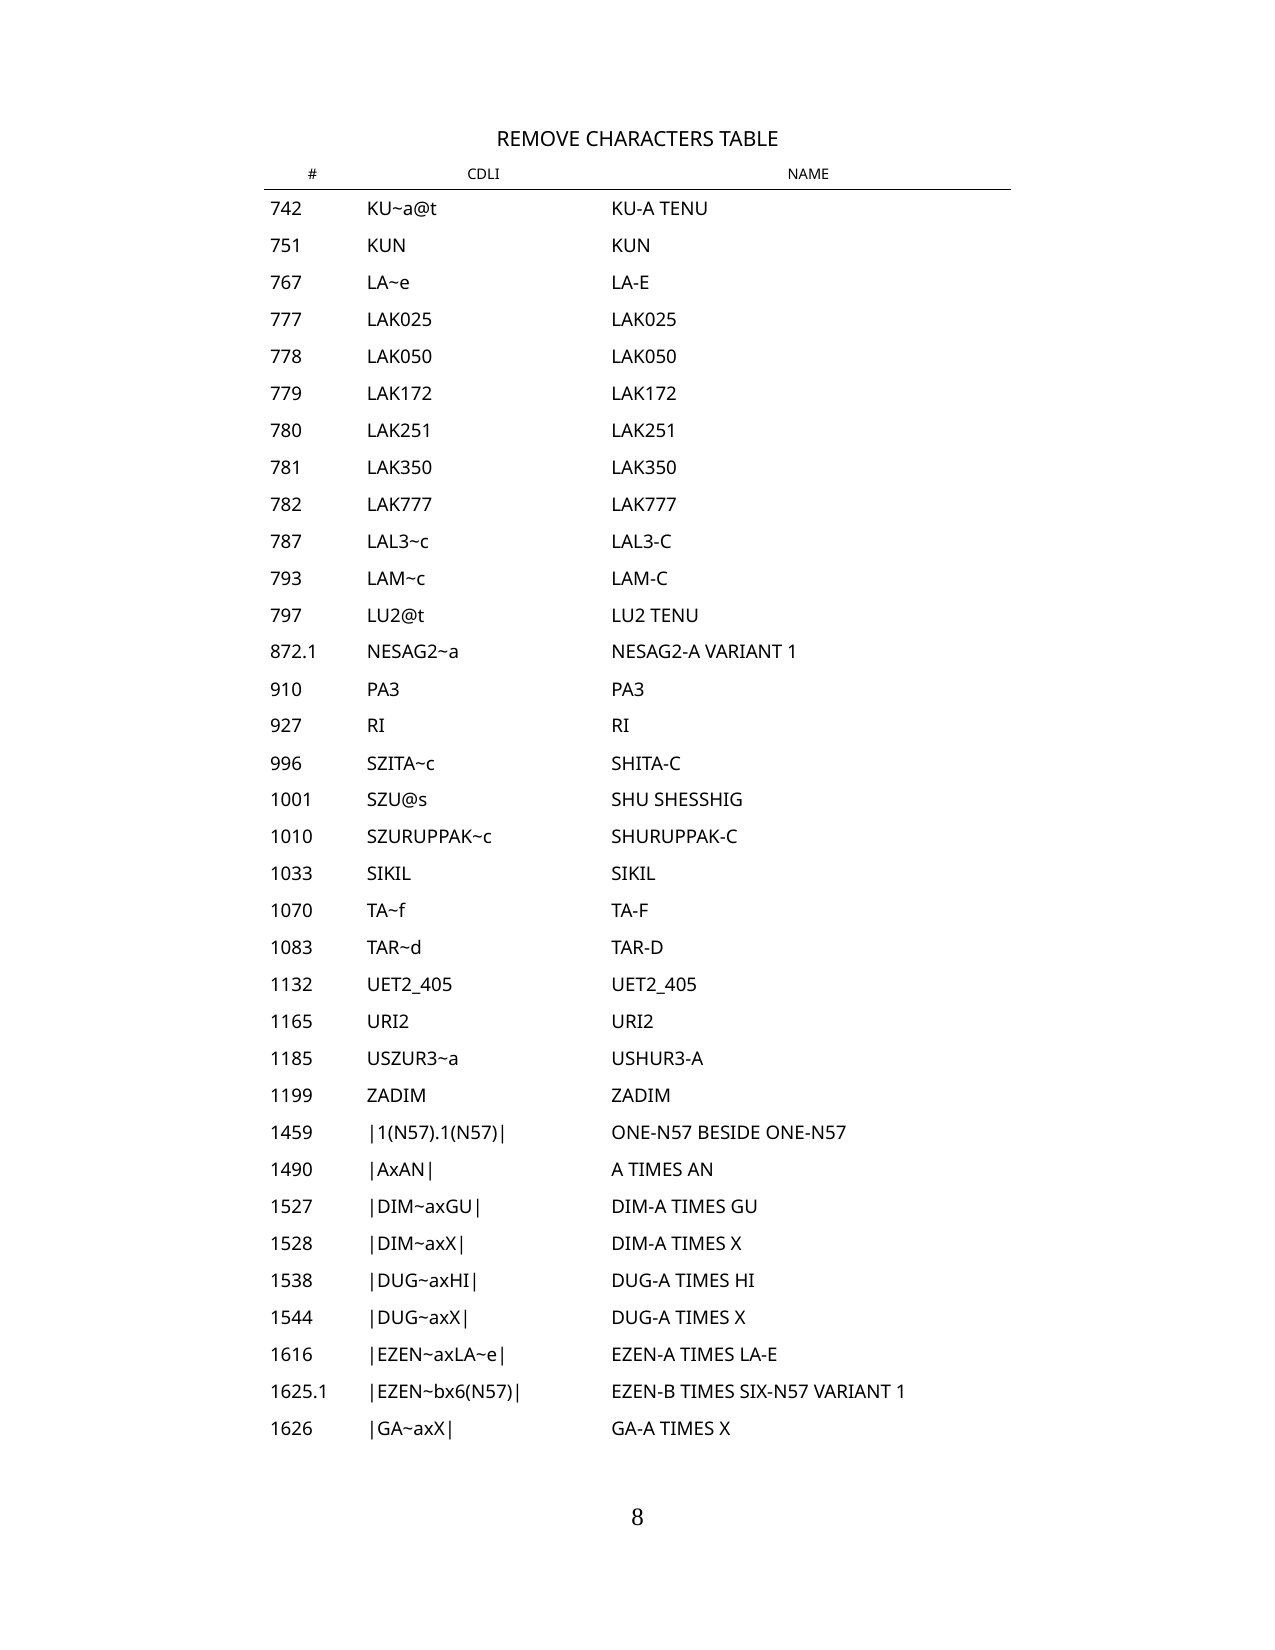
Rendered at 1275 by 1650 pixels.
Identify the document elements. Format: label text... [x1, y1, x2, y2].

table_cell |AxAN| [361, 1151, 606, 1188]
table_cell LAK777 [606, 485, 1011, 522]
table_cell LU2 TENU [606, 596, 1011, 633]
table_cell 872.1 [264, 633, 361, 670]
table_cell LAM-C [606, 559, 1011, 596]
table_cell SIKIL [606, 855, 1011, 892]
table_cell LAK025 [361, 300, 606, 337]
table_cell EZEN-A TIMES LA-E [606, 1336, 1011, 1373]
table_cell |1(N57).1(N57)| [361, 1114, 606, 1151]
table_cell 1625.1 [264, 1373, 361, 1410]
table_cell 1626 [264, 1410, 361, 1447]
table_cell |EZEN~axLA~e| [361, 1336, 606, 1373]
table_cell PA3 [361, 670, 606, 707]
table_cell LAM~c [361, 559, 606, 596]
table_cell 1544 [264, 1299, 361, 1336]
table_cell 927 [264, 707, 361, 744]
table_cell LA-E [606, 263, 1011, 300]
table_cell 996 [264, 744, 361, 781]
table_cell USZUR3~a [361, 1040, 606, 1077]
table_cell ZADIM [361, 1077, 606, 1114]
table_cell LAK025 [606, 300, 1011, 337]
table_cell KU-A TENU [606, 190, 1011, 226]
table_cell 1616 [264, 1336, 361, 1373]
table_cell |DUG~axX| [361, 1299, 606, 1336]
table_cell URI2 [606, 1003, 1011, 1040]
table_cell LAL3~c [361, 522, 606, 559]
table_cell UET2_405 [361, 966, 606, 1003]
table_cell NESAG2~a [361, 633, 606, 670]
table_cell 1132 [264, 966, 361, 1003]
table_cell LAK050 [361, 337, 606, 374]
table_cell LA~e [361, 263, 606, 300]
table_cell LAK172 [361, 374, 606, 411]
table_cell ZADIM [606, 1077, 1011, 1114]
table_cell CDLI [361, 158, 606, 189]
table_cell |EZEN~bx6(N57)| [361, 1373, 606, 1410]
table_cell 1528 [264, 1225, 361, 1262]
table_cell 910 [264, 670, 361, 707]
table_cell KUN [606, 226, 1011, 263]
table_cell 1199 [264, 1077, 361, 1114]
table_cell 793 [264, 559, 361, 596]
table_cell # [264, 158, 361, 189]
table_cell DIM-A TIMES X [606, 1225, 1011, 1262]
table_cell 1459 [264, 1114, 361, 1151]
table_cell TA~f [361, 892, 606, 929]
table_cell ONE-N57 BESIDE ONE-N57 [606, 1114, 1011, 1151]
table_cell EZEN-B TIMES SIX-N57 VARIANT 1 [606, 1373, 1011, 1410]
table_cell SZURUPPAK~c [361, 818, 606, 855]
table_header REMOVE CHARACTERS TABLE [264, 118, 1011, 158]
table_cell 751 [264, 226, 361, 263]
table_cell SHU SHESSHIG [606, 781, 1011, 818]
table_cell 1083 [264, 929, 361, 966]
table_cell 1001 [264, 781, 361, 818]
table_cell LU2@t [361, 596, 606, 633]
table_cell DUG-A TIMES HI [606, 1262, 1011, 1299]
table_cell 781 [264, 448, 361, 485]
table_cell 1490 [264, 1151, 361, 1188]
table_cell NESAG2-A VARIANT 1 [606, 633, 1011, 670]
table_cell |GA~axX| [361, 1410, 606, 1447]
table_cell 797 [264, 596, 361, 633]
table_cell SZU@s [361, 781, 606, 818]
table_cell 787 [264, 522, 361, 559]
table_cell 778 [264, 337, 361, 374]
table_cell LAK350 [606, 448, 1011, 485]
table_cell USHUR3-A [606, 1040, 1011, 1077]
table_cell DUG-A TIMES X [606, 1299, 1011, 1336]
table_cell LAL3-C [606, 522, 1011, 559]
table_cell KUN [361, 226, 606, 263]
table_cell SHURUPPAK-C [606, 818, 1011, 855]
table_cell LAK777 [361, 485, 606, 522]
table_cell |DUG~axHI| [361, 1262, 606, 1299]
table_cell TAR~d [361, 929, 606, 966]
table_cell 1527 [264, 1188, 361, 1225]
table_cell 782 [264, 485, 361, 522]
table_cell 1010 [264, 818, 361, 855]
table_cell 1033 [264, 855, 361, 892]
table_cell DIM-A TIMES GU [606, 1188, 1011, 1225]
table_cell UET2_405 [606, 966, 1011, 1003]
table_cell |DIM~axGU| [361, 1188, 606, 1225]
table_cell A TIMES AN [606, 1151, 1011, 1188]
table_cell PA3 [606, 670, 1011, 707]
table_cell LAK251 [361, 411, 606, 448]
table_cell |DIM~axX| [361, 1225, 606, 1262]
table_cell NAME [606, 158, 1011, 189]
table_cell RI [606, 707, 1011, 744]
table_cell GA-A TIMES X [606, 1410, 1011, 1447]
table_cell 777 [264, 300, 361, 337]
table_cell SHITA-C [606, 744, 1011, 781]
table_cell 779 [264, 374, 361, 411]
table_cell TA-F [606, 892, 1011, 929]
table_cell 780 [264, 411, 361, 448]
table_cell 767 [264, 263, 361, 300]
table_cell SIKIL [361, 855, 606, 892]
table_cell 1538 [264, 1262, 361, 1299]
table_cell LAK350 [361, 448, 606, 485]
table_cell 1165 [264, 1003, 361, 1040]
table_cell 742 [264, 190, 361, 226]
table_cell 1070 [264, 892, 361, 929]
table_cell RI [361, 707, 606, 744]
table_cell SZITA~c [361, 744, 606, 781]
table_cell LAK172 [606, 374, 1011, 411]
table_cell LAK251 [606, 411, 1011, 448]
table_cell KU~a@t [361, 190, 606, 226]
table_cell URI2 [361, 1003, 606, 1040]
table_cell LAK050 [606, 337, 1011, 374]
table_cell TAR-D [606, 929, 1011, 966]
table_cell 1185 [264, 1040, 361, 1077]
